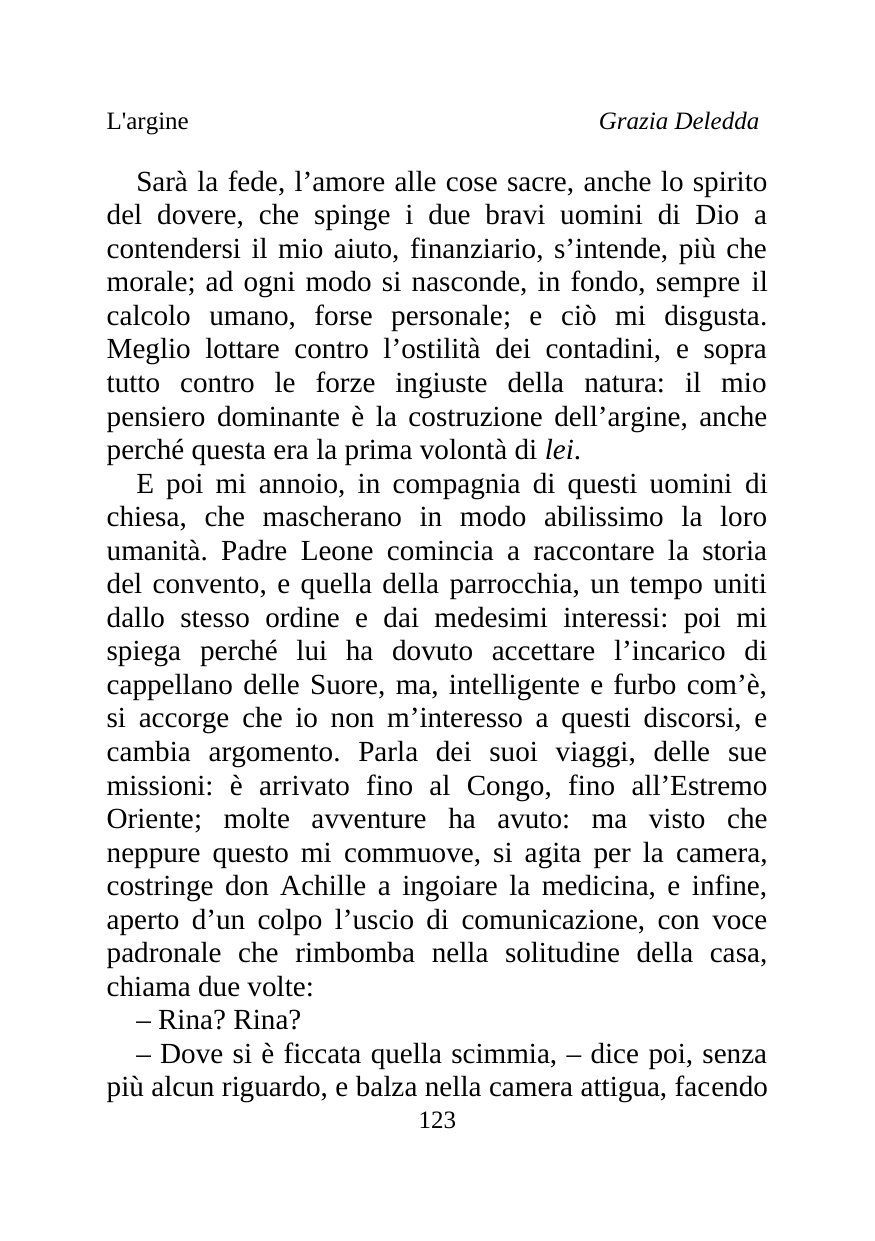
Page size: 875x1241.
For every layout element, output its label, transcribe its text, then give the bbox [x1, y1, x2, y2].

text E poi mi annoio, in compagnia di questi uomini di chiesa, che mascherano in modo abilissimo la loro umanità. Padre Leone comincia a raccontare la storia del convento, e quella della parrocchia, un tempo uniti dallo stesso ordine e dai medesimi interessi: poi mi spiega perché lui ha dovuto accettare l’incarico di cappellano delle Suore, ma, intelligente e furbo com’è, si accorge che io non m’interesso a questi discorsi, e cambia argomento. Parla dei suoi viaggi, delle sue missioni: è arrivato fino al Congo, fino all’Estremo Oriente; molte avventure ha avuto: ma visto che neppure questo mi commuove, si agita per la camera, costringe don Achille a ingoiare la medicina, e infine, aperto d’un colpo l’uscio di comunicazione, con voce padronale che rimbomba nella solitudine della casa, chiama due volte: [106, 466, 768, 1002]
text – Rina? Rina? [106, 1002, 768, 1036]
text Sarà la fede, l’amore alle cose sacre, anche lo spirito del dovere, che spinge i due bravi uomini di Dio a contendersi il mio aiuto, finanziario, s’intende, più che morale; ad ogni modo si nasconde, in fondo, sempre il calcolo umano, forse personale; e ciò mi disgusta. Meglio lottare contro l’ostilità dei contadini, e sopra tutto contro le forze ingiuste della natura: il mio pensiero dominante è la costruzione dell’argine, anche perché questa era la prima volontà di lei. [106, 164, 768, 466]
text – Dove si è ficcata quella scimmia, – dice poi, senza più alcun riguardo, e balza nella camera attigua, facendo [106, 1036, 768, 1103]
